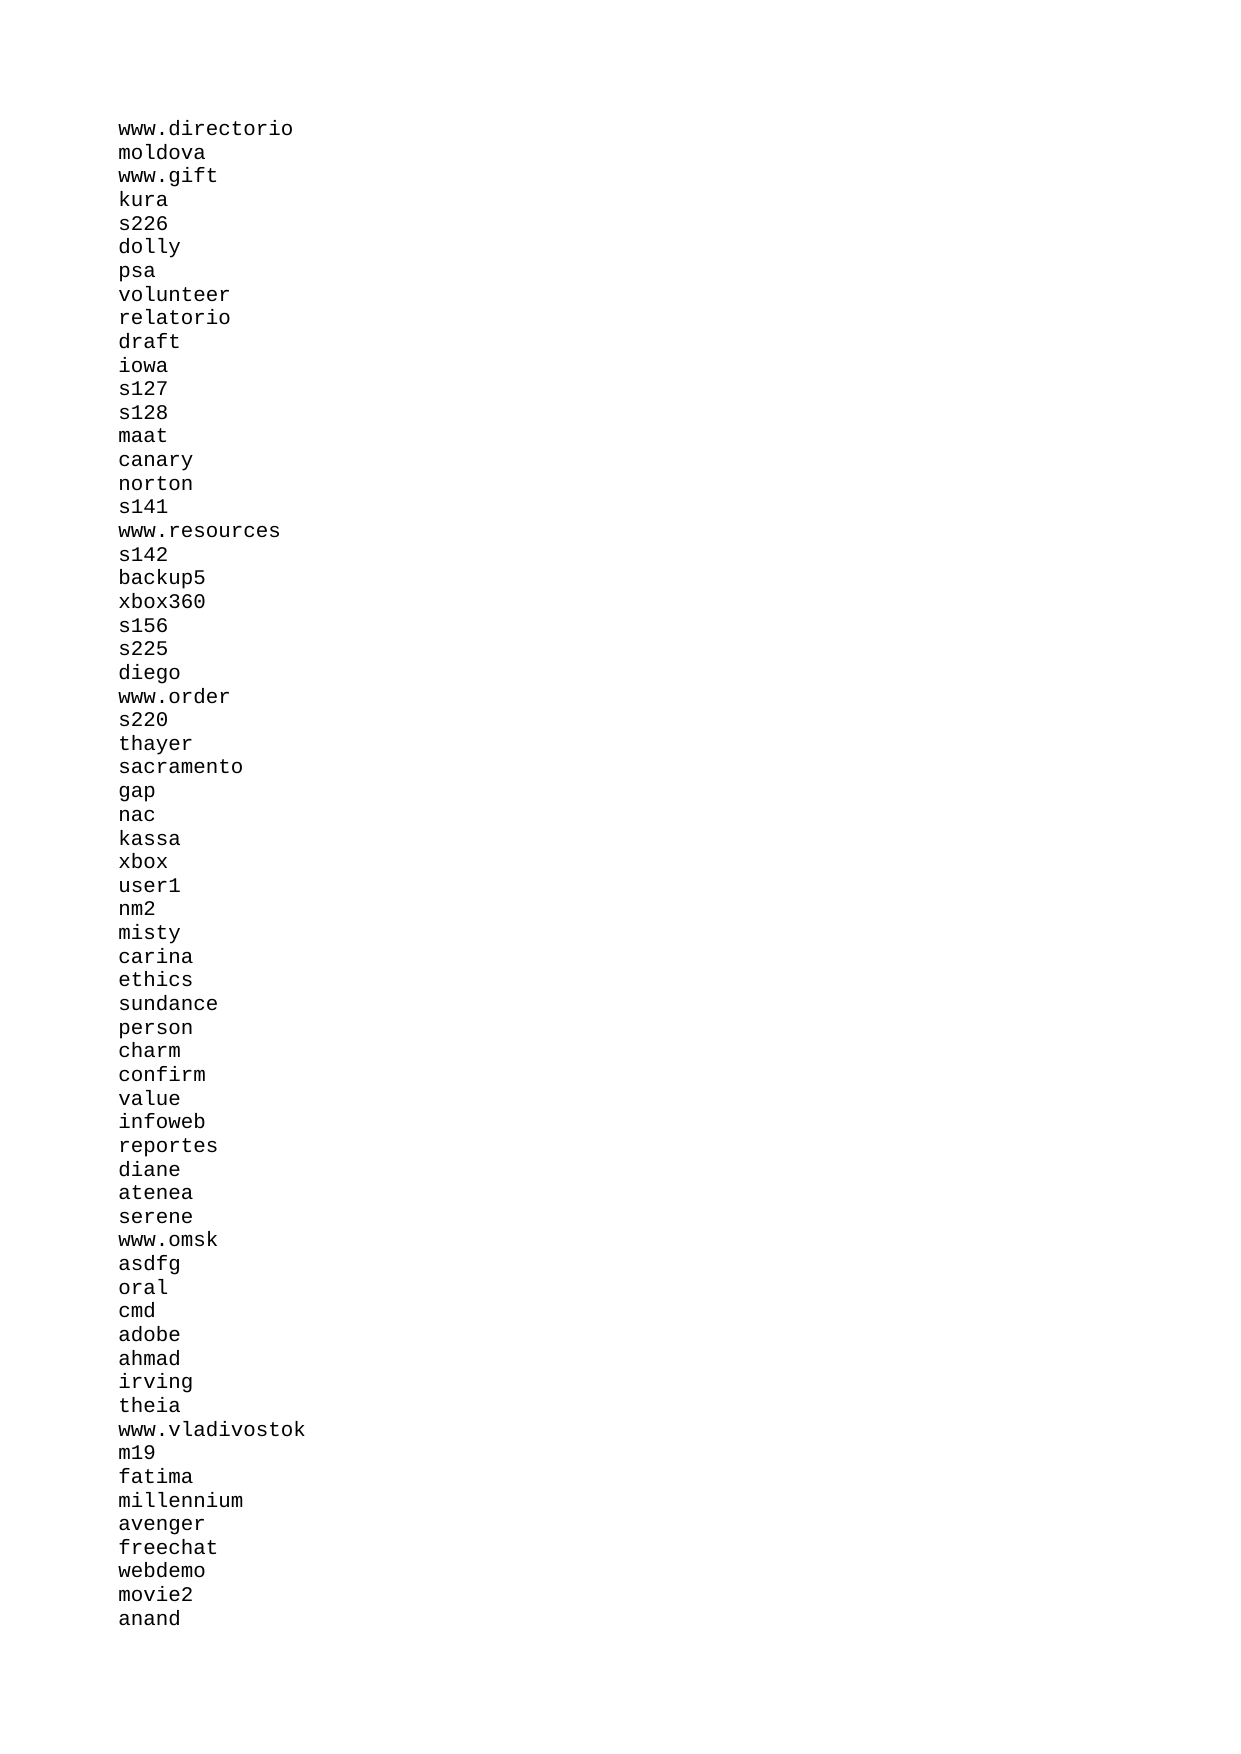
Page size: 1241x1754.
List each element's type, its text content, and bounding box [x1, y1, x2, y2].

text charm [118, 1040, 1122, 1064]
text value [118, 1088, 1122, 1111]
text s142 [118, 544, 1122, 567]
text draft [118, 331, 1122, 354]
text thayer [118, 733, 1122, 757]
text ahmad [118, 1348, 1122, 1371]
text s220 [118, 709, 1122, 733]
text kura [118, 189, 1122, 213]
text avenger [118, 1513, 1122, 1537]
text irving [118, 1371, 1122, 1395]
text serene [118, 1206, 1122, 1229]
text ethics [118, 969, 1122, 993]
text sundance [118, 993, 1122, 1017]
text www.directorio [118, 118, 1122, 142]
text confirm [118, 1064, 1122, 1088]
text millennium [118, 1489, 1122, 1513]
text s128 [118, 402, 1122, 426]
text diego [118, 662, 1122, 686]
text person [118, 1017, 1122, 1040]
text cmd [118, 1300, 1122, 1324]
text movie2 [118, 1584, 1122, 1608]
text canary [118, 449, 1122, 473]
text fatima [118, 1466, 1122, 1489]
text nac [118, 804, 1122, 827]
text m19 [118, 1442, 1122, 1466]
text s226 [118, 213, 1122, 236]
text www.order [118, 686, 1122, 709]
text dolly [118, 236, 1122, 260]
text iowa [118, 354, 1122, 378]
text gap [118, 780, 1122, 804]
text www.resources [118, 520, 1122, 544]
text nm2 [118, 898, 1122, 922]
text reportes [118, 1135, 1122, 1158]
text xbox360 [118, 591, 1122, 615]
text theia [118, 1395, 1122, 1419]
text user1 [118, 875, 1122, 898]
text freechat [118, 1537, 1122, 1561]
text psa [118, 260, 1122, 284]
text asdfg [118, 1253, 1122, 1277]
text diane [118, 1158, 1122, 1182]
text atenea [118, 1182, 1122, 1206]
text relatorio [118, 307, 1122, 331]
text s156 [118, 615, 1122, 638]
text www.gift [118, 165, 1122, 189]
text norton [118, 473, 1122, 496]
text s127 [118, 378, 1122, 402]
text oral [118, 1277, 1122, 1300]
text xbox [118, 851, 1122, 875]
text carina [118, 946, 1122, 969]
text maat [118, 426, 1122, 449]
text adobe [118, 1324, 1122, 1348]
text infoweb [118, 1111, 1122, 1135]
text www.omsk [118, 1229, 1122, 1253]
text anand [118, 1608, 1122, 1631]
text s225 [118, 638, 1122, 662]
text s141 [118, 496, 1122, 520]
text volunteer [118, 284, 1122, 307]
text webdemo [118, 1561, 1122, 1584]
text backup5 [118, 567, 1122, 591]
text www.vladivostok [118, 1419, 1122, 1442]
text sacramento [118, 757, 1122, 780]
text kassa [118, 827, 1122, 851]
text moldova [118, 142, 1122, 165]
text misty [118, 922, 1122, 946]
